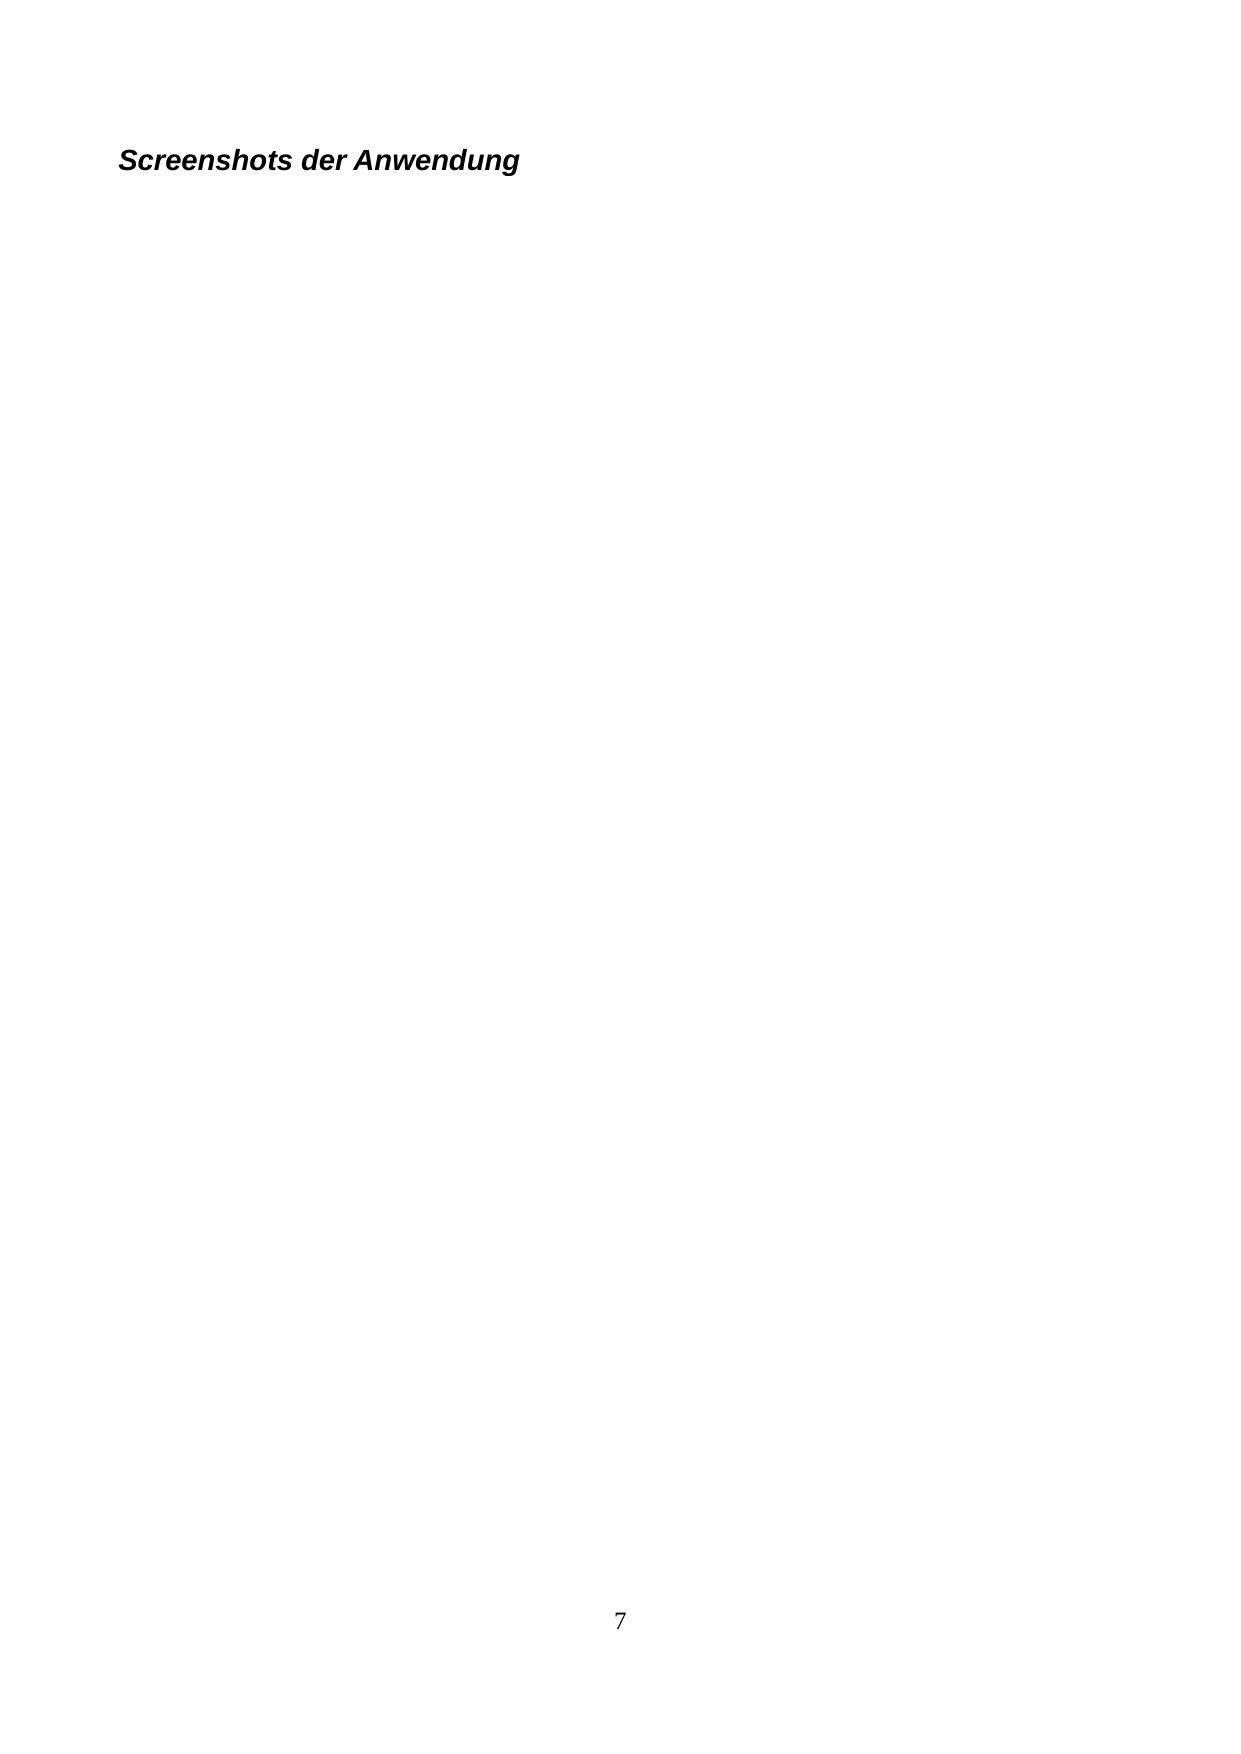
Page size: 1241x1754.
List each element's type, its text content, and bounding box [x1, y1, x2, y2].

subtitle Screenshots der Anwendung [118, 143, 1122, 177]
